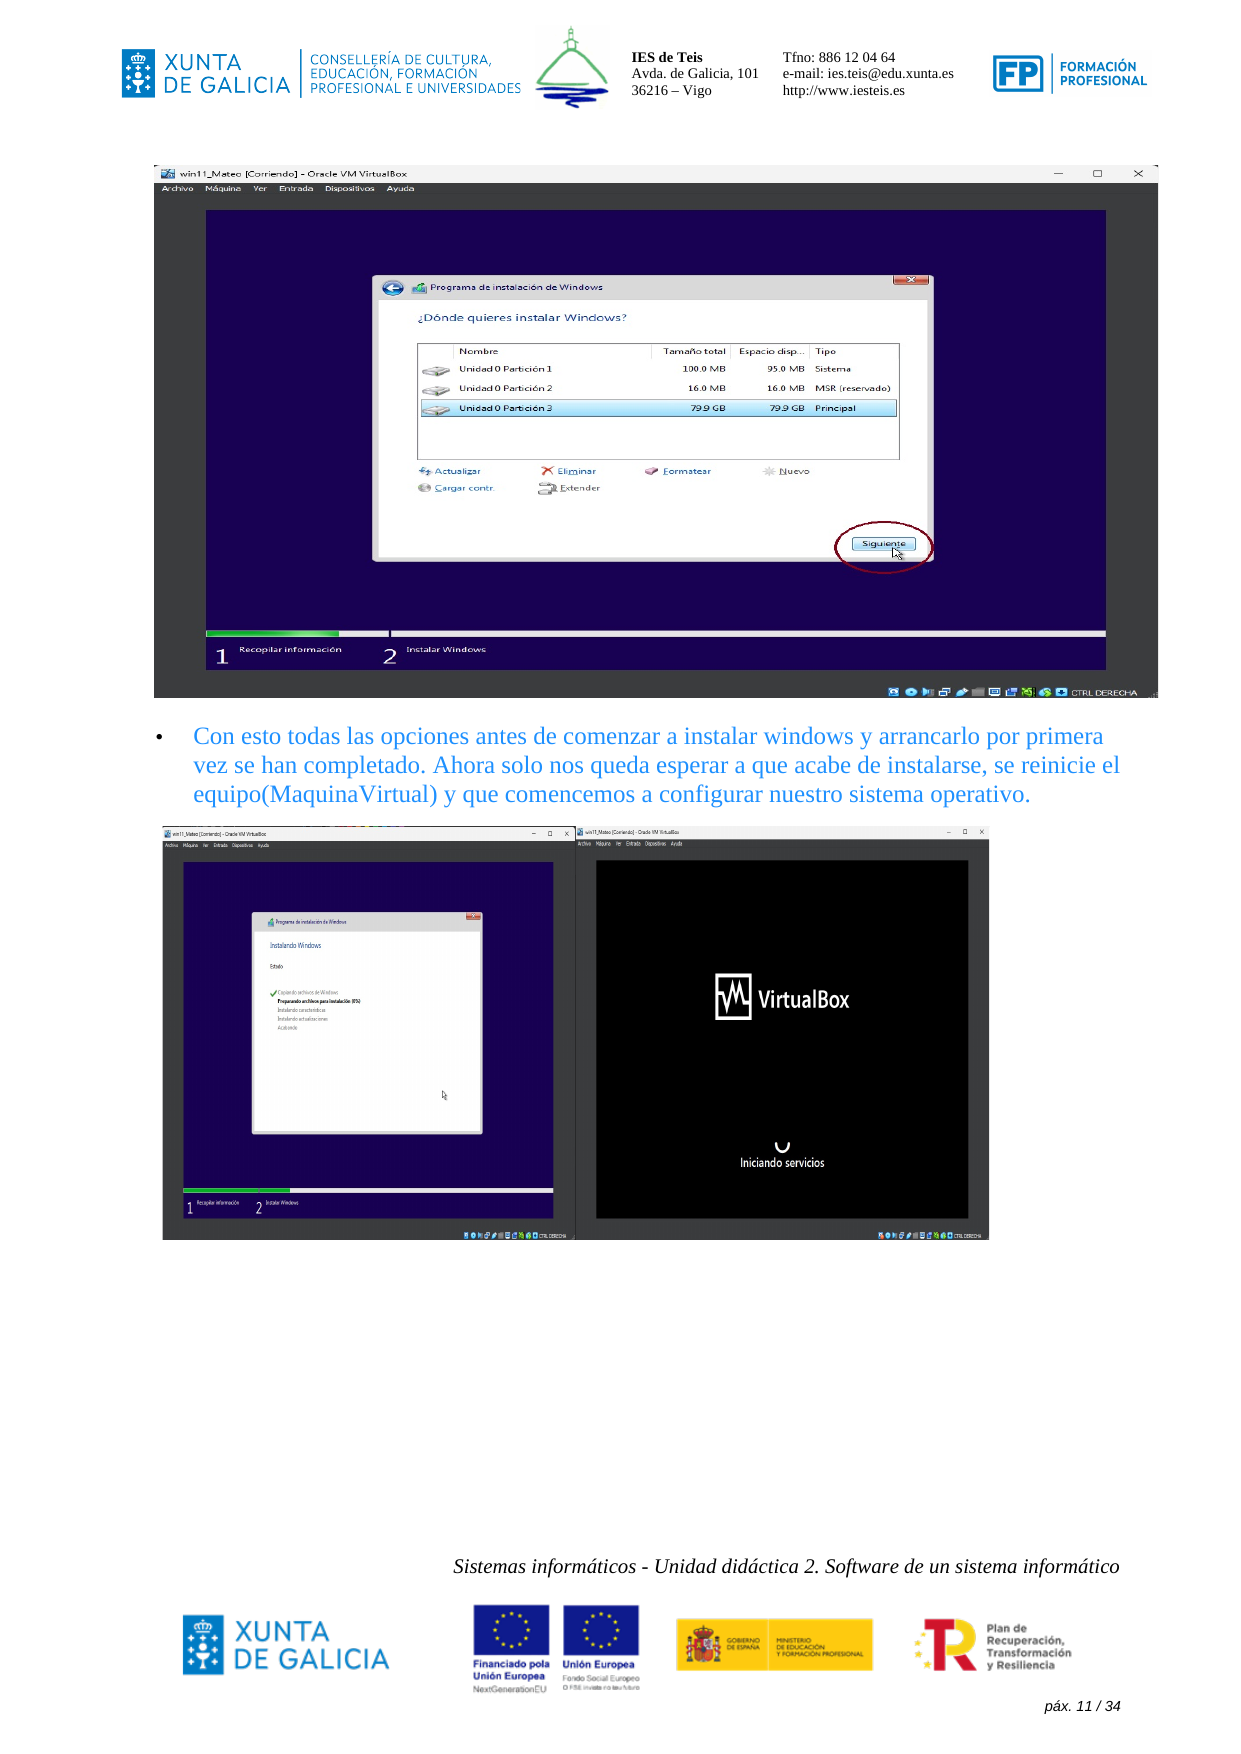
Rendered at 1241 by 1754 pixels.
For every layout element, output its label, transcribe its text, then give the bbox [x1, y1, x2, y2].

picture [534, 25, 611, 110]
picture [121, 49, 521, 98]
picture [162, 826, 990, 1240]
picture [154, 165, 1159, 698]
picture [989, 50, 1153, 97]
picture [182, 1593, 1085, 1700]
list Con esto todas las opciones antes de comenzar a instalar windows y arrancarlo por primera vez se han completado. Ahora solo nos queda esperar a que acabe de instalarse, se reinicie el equipo(MaquinaVirtual) y que comencemos a configurar nuestro sistema operativo. [156, 721, 1122, 807]
